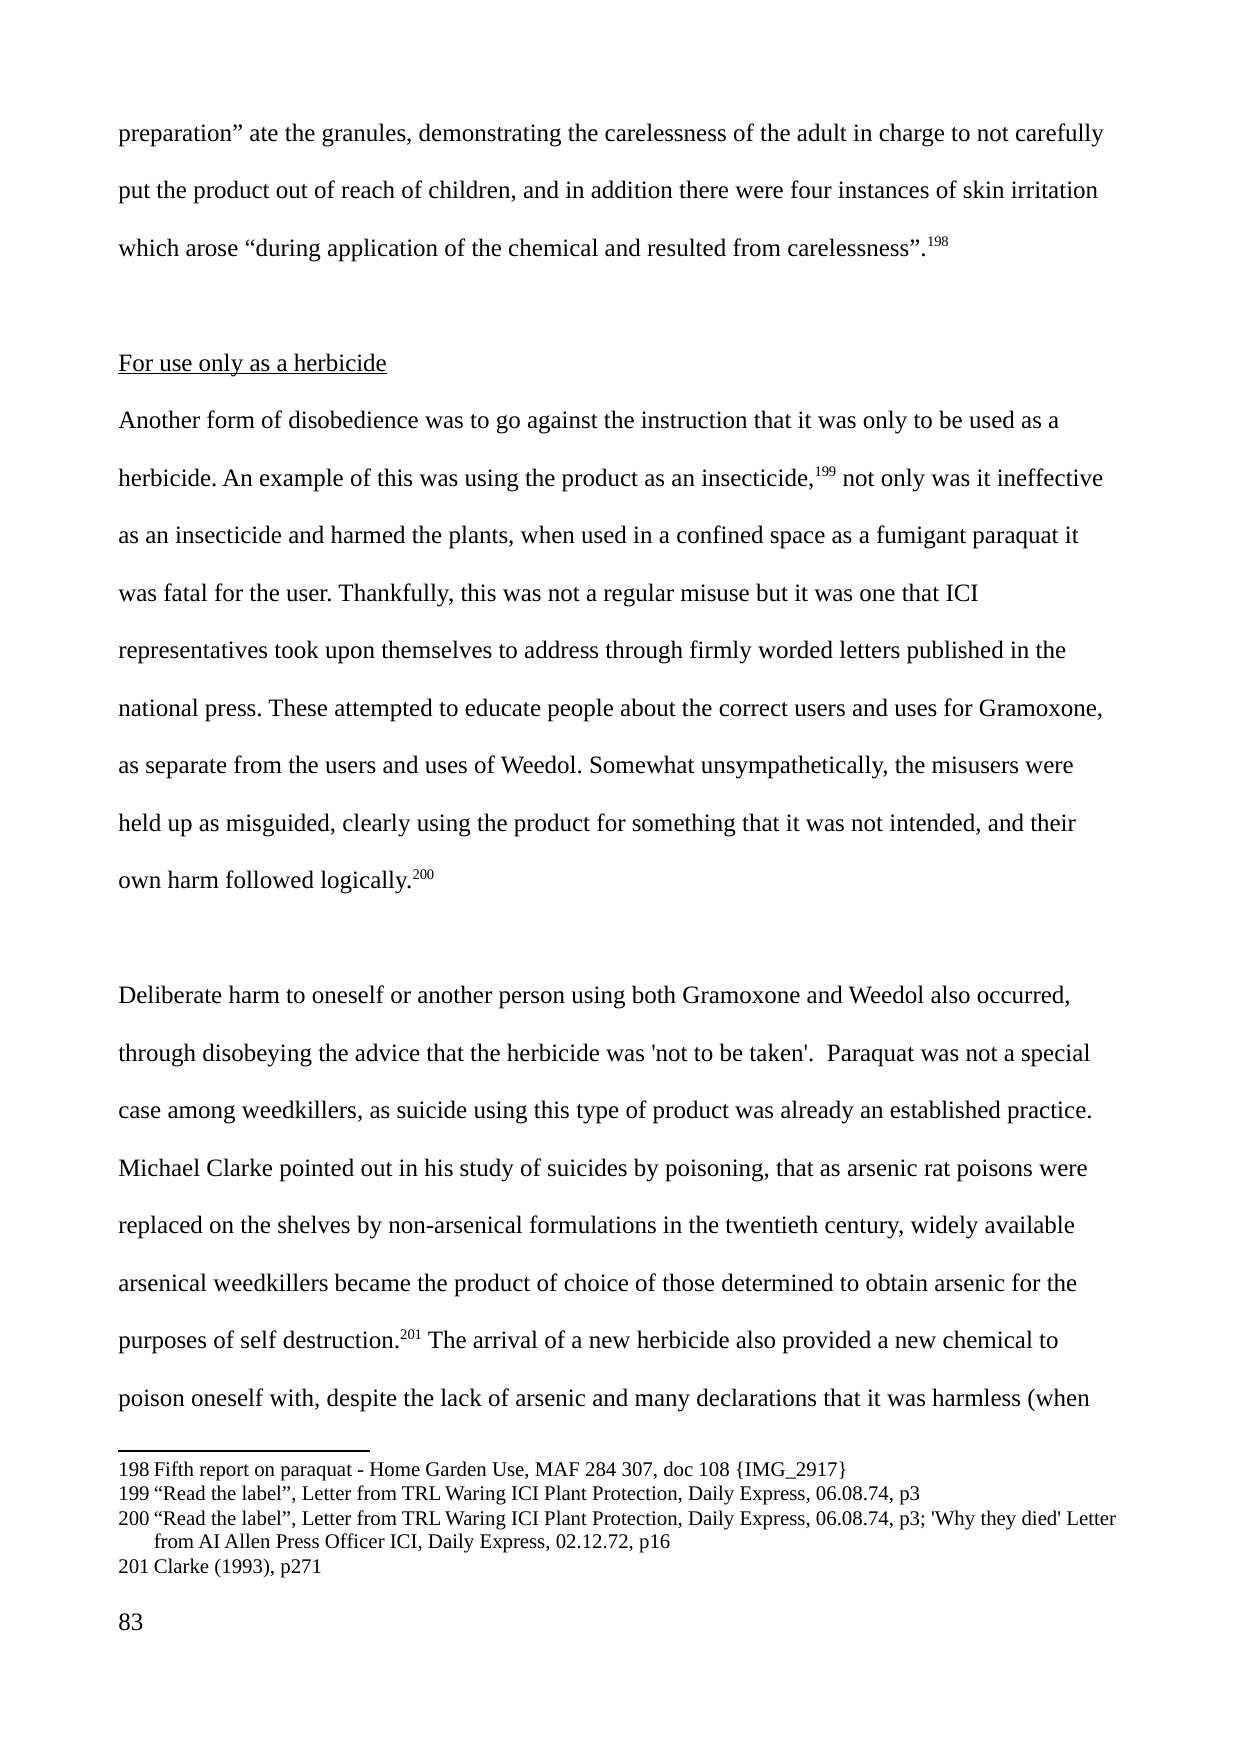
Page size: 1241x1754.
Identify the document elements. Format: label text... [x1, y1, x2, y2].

text Deliberate harm to oneself or another person using both Gramoxone and Weedol also occurred, through disobeying the advice that the herbicide was 'not to be taken'. Paraquat was not a special case among weedkillers, as suicide using this type of product was already an established practice. Michael Clarke pointed out in his study of suicides by poisoning, that as arsenic rat poisons were replaced on the shelves by non-arsenical formulations in the twentieth century, widely available arsenical weedkillers became the product of choice of those determined to obtain arsenic for the purposes of self destruction. The arrival of a new herbicide also provided a new chemical to poison oneself with, despite the lack of arsenic and many declarations that it was harmless (when [118, 981, 1122, 1412]
text For use only as a herbicide [118, 348, 1122, 377]
text preparation” ate the granules, demonstrating the carelessness of the adult in charge to not carefully put the product out of reach of children, and in addition there were four instances of skin irritation which arose “during application of the chemical and resulted from carelessness”. [118, 118, 1122, 262]
text Clarke (1993), p271 [118, 1553, 1122, 1578]
text Another form of disobedience was to go against the instruction that it was only to be used as a herbicide. An example of this was using the product as an insecticide, not only was it ineffective as an insecticide and harmed the plants, when used in a confined space as a fumigant paraquat it was fatal for the user. Thankfully, this was not a regular misuse but it was one that ICI representatives took upon themselves to address through firmly worded letters published in the national press. These attempted to educate people about the correct users and uses for Gramoxone, as separate from the users and uses of Weedol. Somewhat unsympathetically, the misusers were held up as misguided, clearly using the product for something that it was not intended, and their own harm followed logically. [118, 406, 1122, 894]
text “Read the label”, Letter from TRL Waring ICI Plant Protection, Daily Express, 06.08.74, p3 [118, 1481, 1122, 1505]
text “Read the label”, Letter from TRL Waring ICI Plant Protection, Daily Express, 06.08.74, p3; 'Why they died' Letter from AI Allen Press Officer ICI, Daily Express, 02.12.72, p16 [118, 1505, 1122, 1553]
text Fifth report on paraquat - Home Garden Use, MAF 284 307, doc 108 {IMG_2917} [118, 1457, 1122, 1481]
